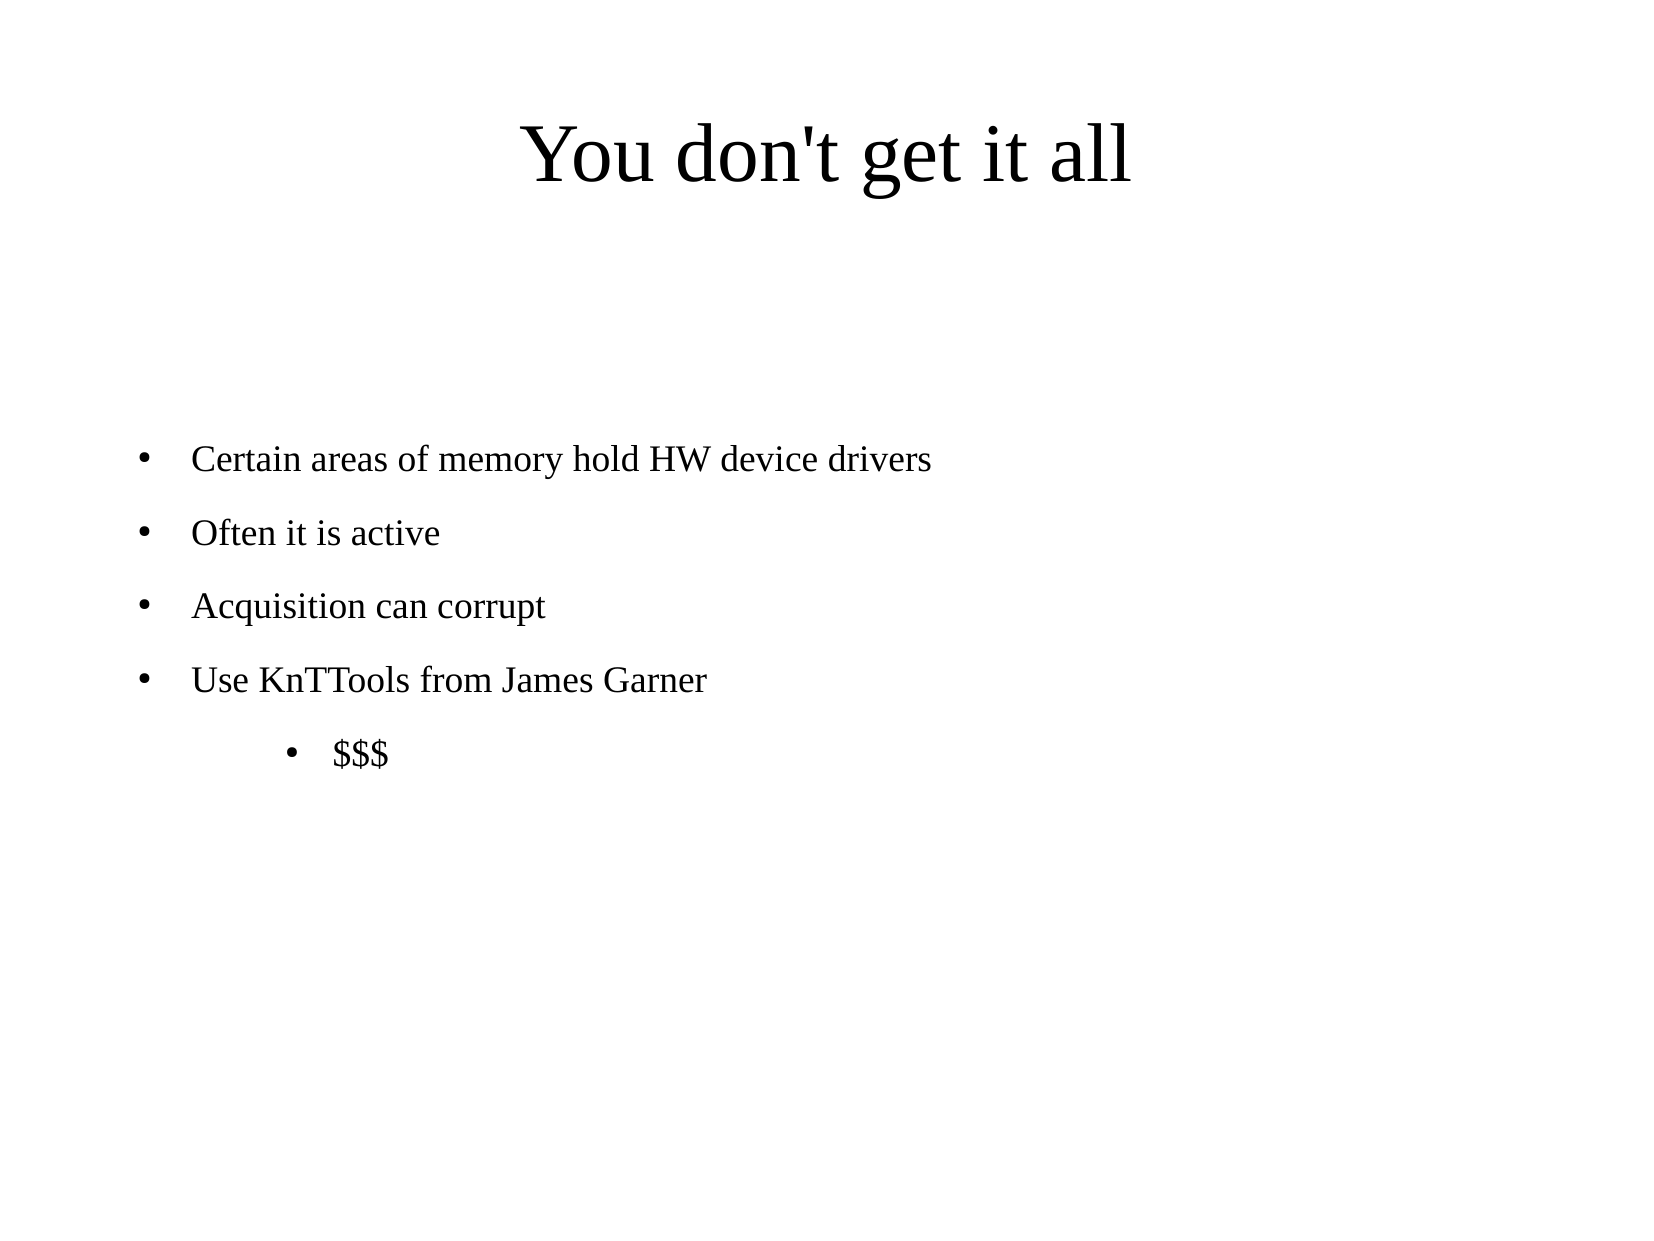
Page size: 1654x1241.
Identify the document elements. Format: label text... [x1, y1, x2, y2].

list Certain areas of memory hold HW device drivers Often it is active Acquisition can corrupt Use KnTTools from James Garner $$$ [120, 437, 1609, 1157]
title You don't get it all [82, 49, 1571, 257]
